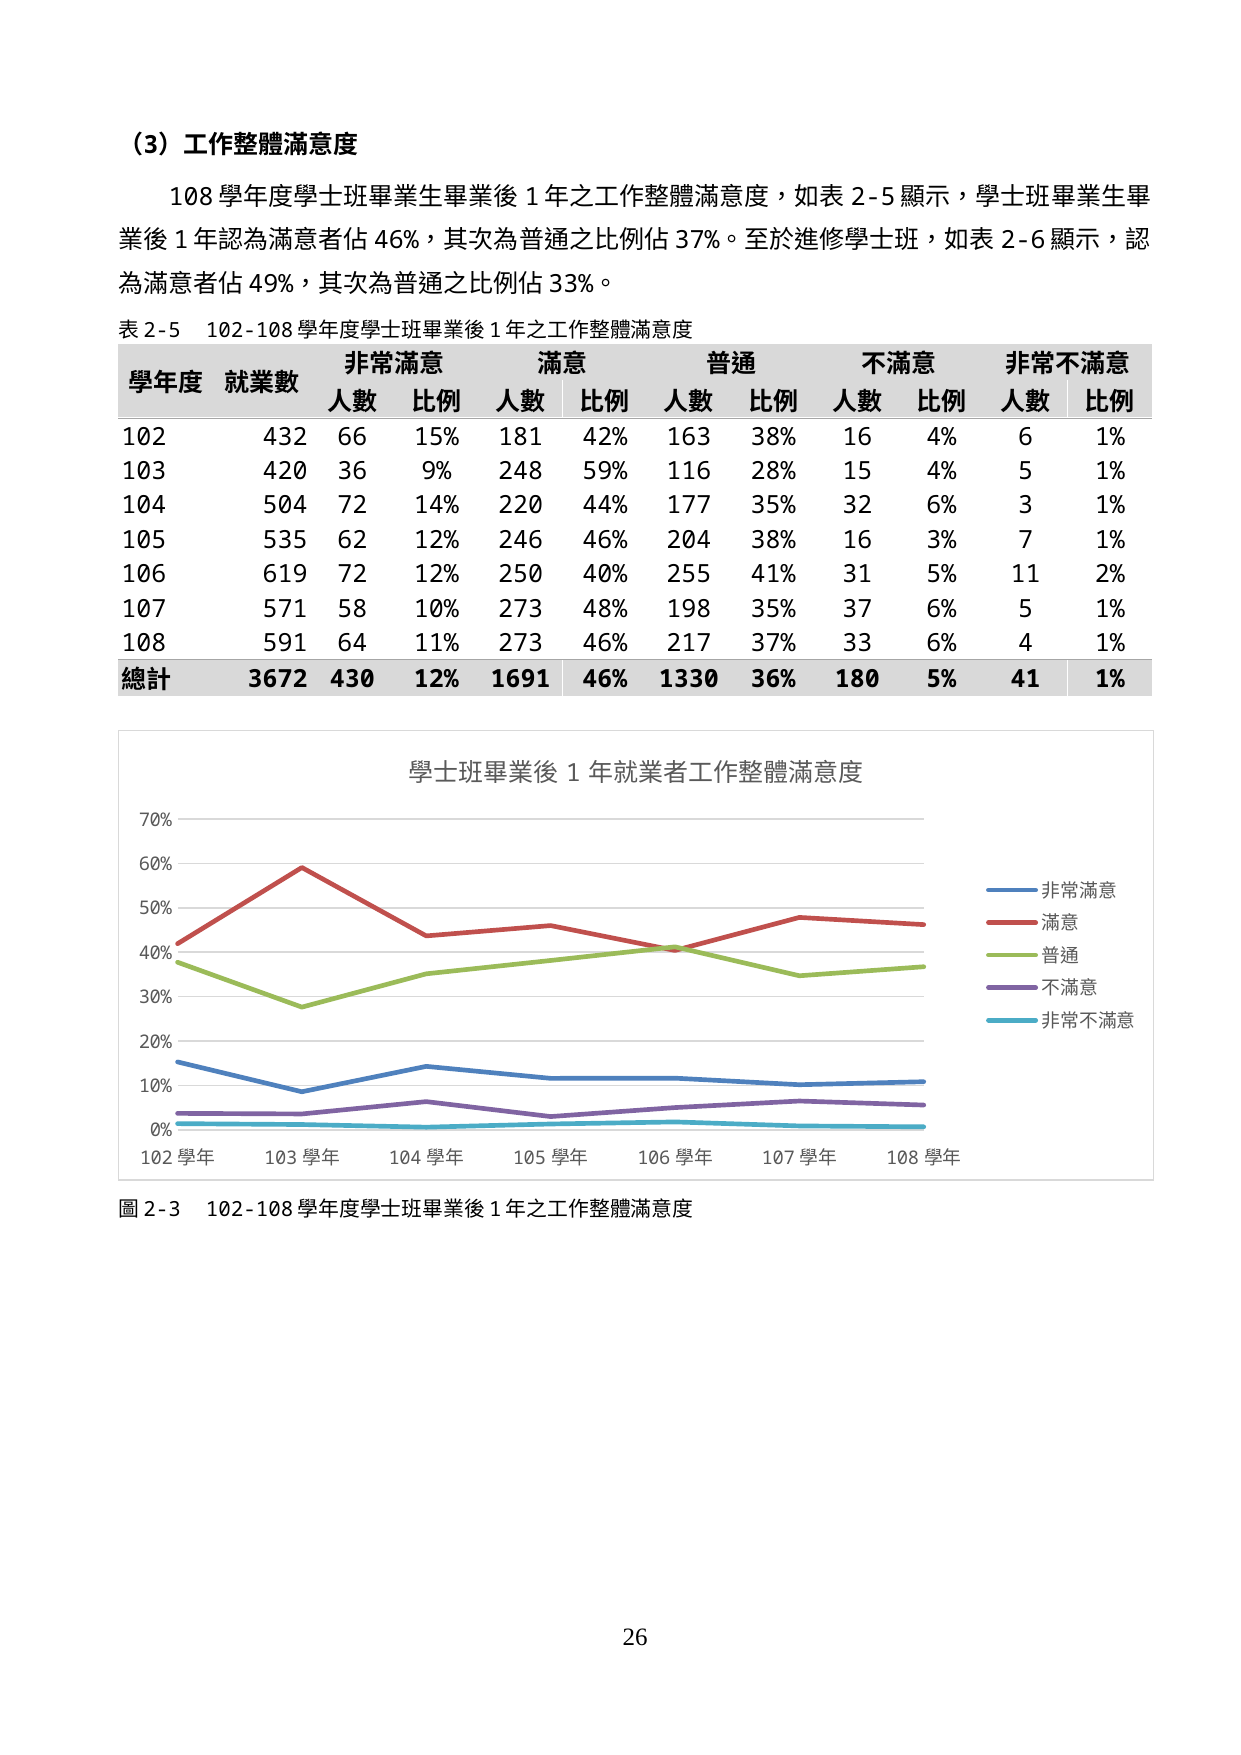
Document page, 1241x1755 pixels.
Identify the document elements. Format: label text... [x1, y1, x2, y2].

table_cell 人數 [815, 380, 899, 417]
table_cell 38% [731, 419, 815, 453]
table_cell 72 [310, 487, 394, 521]
table_cell 6% [899, 625, 983, 659]
table_cell 40% [563, 556, 647, 590]
table_cell 106 [118, 556, 214, 590]
table_cell 62 [310, 521, 394, 556]
table_cell 41% [731, 556, 815, 590]
table_header 非常不滿意 [983, 344, 1152, 380]
table_cell 1% [1068, 453, 1152, 487]
table_cell 人數 [310, 380, 394, 417]
table_cell 220 [478, 487, 562, 521]
table_cell 250 [478, 556, 562, 590]
table_cell 5% [899, 660, 983, 696]
table_cell 15% [394, 419, 478, 453]
text 108學年度學士班畢業生畢業後1年之工作整體滿意度，如表2-5顯示，學士班畢業生畢業後1年認為滿意者佔46%，其次為普通之比例佔37%。至於進修學士班，如表2-6顯示，認為滿意者佔49%，其次為普通之比例佔33%。 [118, 170, 1152, 301]
table_cell 180 [815, 660, 899, 696]
table_cell 177 [647, 487, 731, 521]
table_cell 12% [394, 660, 478, 696]
table_cell 11 [983, 556, 1067, 590]
table_cell 3 [983, 487, 1067, 521]
table_cell 1% [1068, 625, 1152, 659]
table_cell 37 [815, 590, 899, 624]
table_cell 35% [731, 590, 815, 624]
table_cell 107 [118, 590, 214, 624]
table_cell 28% [731, 453, 815, 487]
table_cell 46% [563, 625, 647, 659]
table_cell 619 [214, 556, 310, 590]
table_cell 2% [1068, 556, 1152, 590]
table_cell 105 [118, 521, 214, 556]
table_cell 103 [118, 453, 214, 487]
table_cell 15 [815, 453, 899, 487]
table_cell 5 [983, 590, 1067, 624]
table_cell 33 [815, 625, 899, 659]
table_cell 46% [563, 521, 647, 556]
table_cell 比例 [899, 380, 983, 417]
table_cell 比例 [563, 380, 647, 417]
table_cell 255 [647, 556, 731, 590]
table_cell 535 [214, 521, 310, 556]
table_cell 48% [563, 590, 647, 624]
table_cell 36 [310, 453, 394, 487]
table_cell 35% [731, 487, 815, 521]
table_cell 591 [214, 625, 310, 659]
table_cell 273 [478, 625, 562, 659]
table_cell 1330 [647, 660, 731, 696]
table_cell 44% [563, 487, 647, 521]
table_cell 9% [394, 453, 478, 487]
table_cell 571 [214, 590, 310, 624]
table_cell 比例 [394, 380, 478, 417]
table_cell 72 [310, 556, 394, 590]
table_cell 420 [214, 453, 310, 487]
table_cell 3672 [214, 660, 310, 696]
table_cell 5 [983, 453, 1067, 487]
table_cell 6 [983, 419, 1067, 453]
table_cell 14% [394, 487, 478, 521]
table_cell 32 [815, 487, 899, 521]
table_cell 116 [647, 453, 731, 487]
table_cell 102 [118, 419, 214, 453]
table_cell 31 [815, 556, 899, 590]
table_cell 11% [394, 625, 478, 659]
table_cell 248 [478, 453, 562, 487]
table_cell 4 [983, 625, 1067, 659]
table_cell 比例 [1068, 380, 1152, 417]
table_cell 1% [1068, 660, 1152, 696]
table_cell 人數 [983, 380, 1067, 417]
text 表2-5 102-108學年度學士班畢業後1年之工作整體滿意度 [118, 314, 1152, 344]
table_cell 217 [647, 625, 731, 659]
table_cell 人數 [647, 380, 731, 417]
table_cell 430 [310, 660, 394, 696]
table_cell 12% [394, 556, 478, 590]
table_cell 59% [563, 453, 647, 487]
table_cell 432 [214, 419, 310, 453]
table_cell 36% [731, 660, 815, 696]
table_cell 比例 [731, 380, 815, 417]
table_cell 163 [647, 419, 731, 453]
table_cell 12% [394, 521, 478, 556]
table_cell 104 [118, 487, 214, 521]
text 圖2-3 102-108學年度學士班畢業後1年之工作整體滿意度 [118, 1193, 1152, 1223]
table_header 普通 [647, 344, 815, 380]
table_cell 66 [310, 419, 394, 453]
table_header 學年度 [118, 344, 214, 417]
table_cell 108 [118, 625, 214, 659]
table_cell 41 [983, 660, 1067, 696]
table_cell 246 [478, 521, 562, 556]
list 工作整體滿意度 [118, 124, 1152, 161]
table_cell 273 [478, 590, 562, 624]
table_cell 人數 [478, 380, 562, 417]
table_cell 4% [899, 453, 983, 487]
table_cell 1% [1068, 590, 1152, 624]
table_cell 198 [647, 590, 731, 624]
table_cell 10% [394, 590, 478, 624]
table_cell 1% [1068, 487, 1152, 521]
table_cell 1691 [478, 660, 562, 696]
table_cell 16 [815, 419, 899, 453]
table_cell 5% [899, 556, 983, 590]
table_header 就業數 [214, 344, 310, 417]
table_header 非常滿意 [310, 344, 478, 380]
table_cell 64 [310, 625, 394, 659]
table_cell 16 [815, 521, 899, 556]
table_cell 37% [731, 625, 815, 659]
table_cell 504 [214, 487, 310, 521]
table_cell 58 [310, 590, 394, 624]
table_cell 4% [899, 419, 983, 453]
table_header 滿意 [478, 344, 647, 380]
table_cell 總計 [118, 660, 214, 696]
table_cell 3% [899, 521, 983, 556]
table_cell 6% [899, 590, 983, 624]
table_cell 7 [983, 521, 1067, 556]
table_cell 1% [1068, 419, 1152, 453]
table_cell 42% [563, 419, 647, 453]
table_cell 204 [647, 521, 731, 556]
table_header 不滿意 [815, 344, 983, 380]
table_cell 6% [899, 487, 983, 521]
table_cell 46% [563, 660, 647, 696]
table_cell 181 [478, 419, 562, 453]
table_cell 1% [1068, 521, 1152, 556]
table_cell 38% [731, 521, 815, 556]
